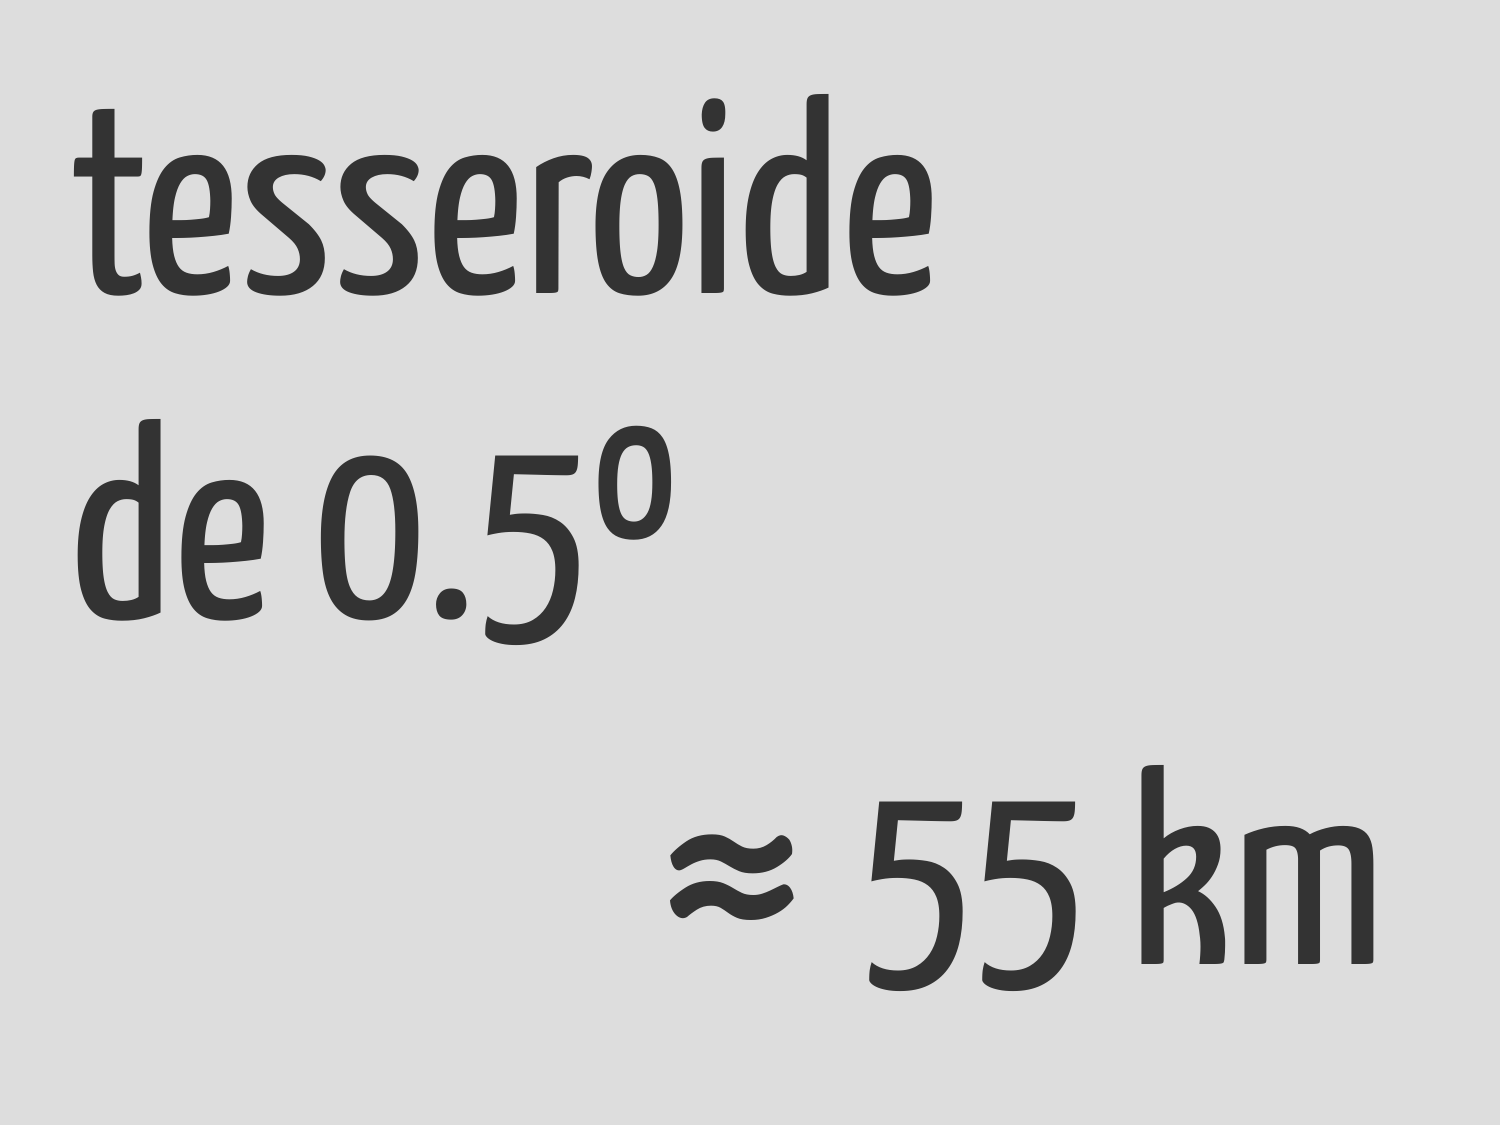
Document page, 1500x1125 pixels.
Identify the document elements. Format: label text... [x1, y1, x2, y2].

title ≈ 55 km [507, 555, 1500, 1040]
title tesseroide de 0.5º [0, 0, 1052, 697]
